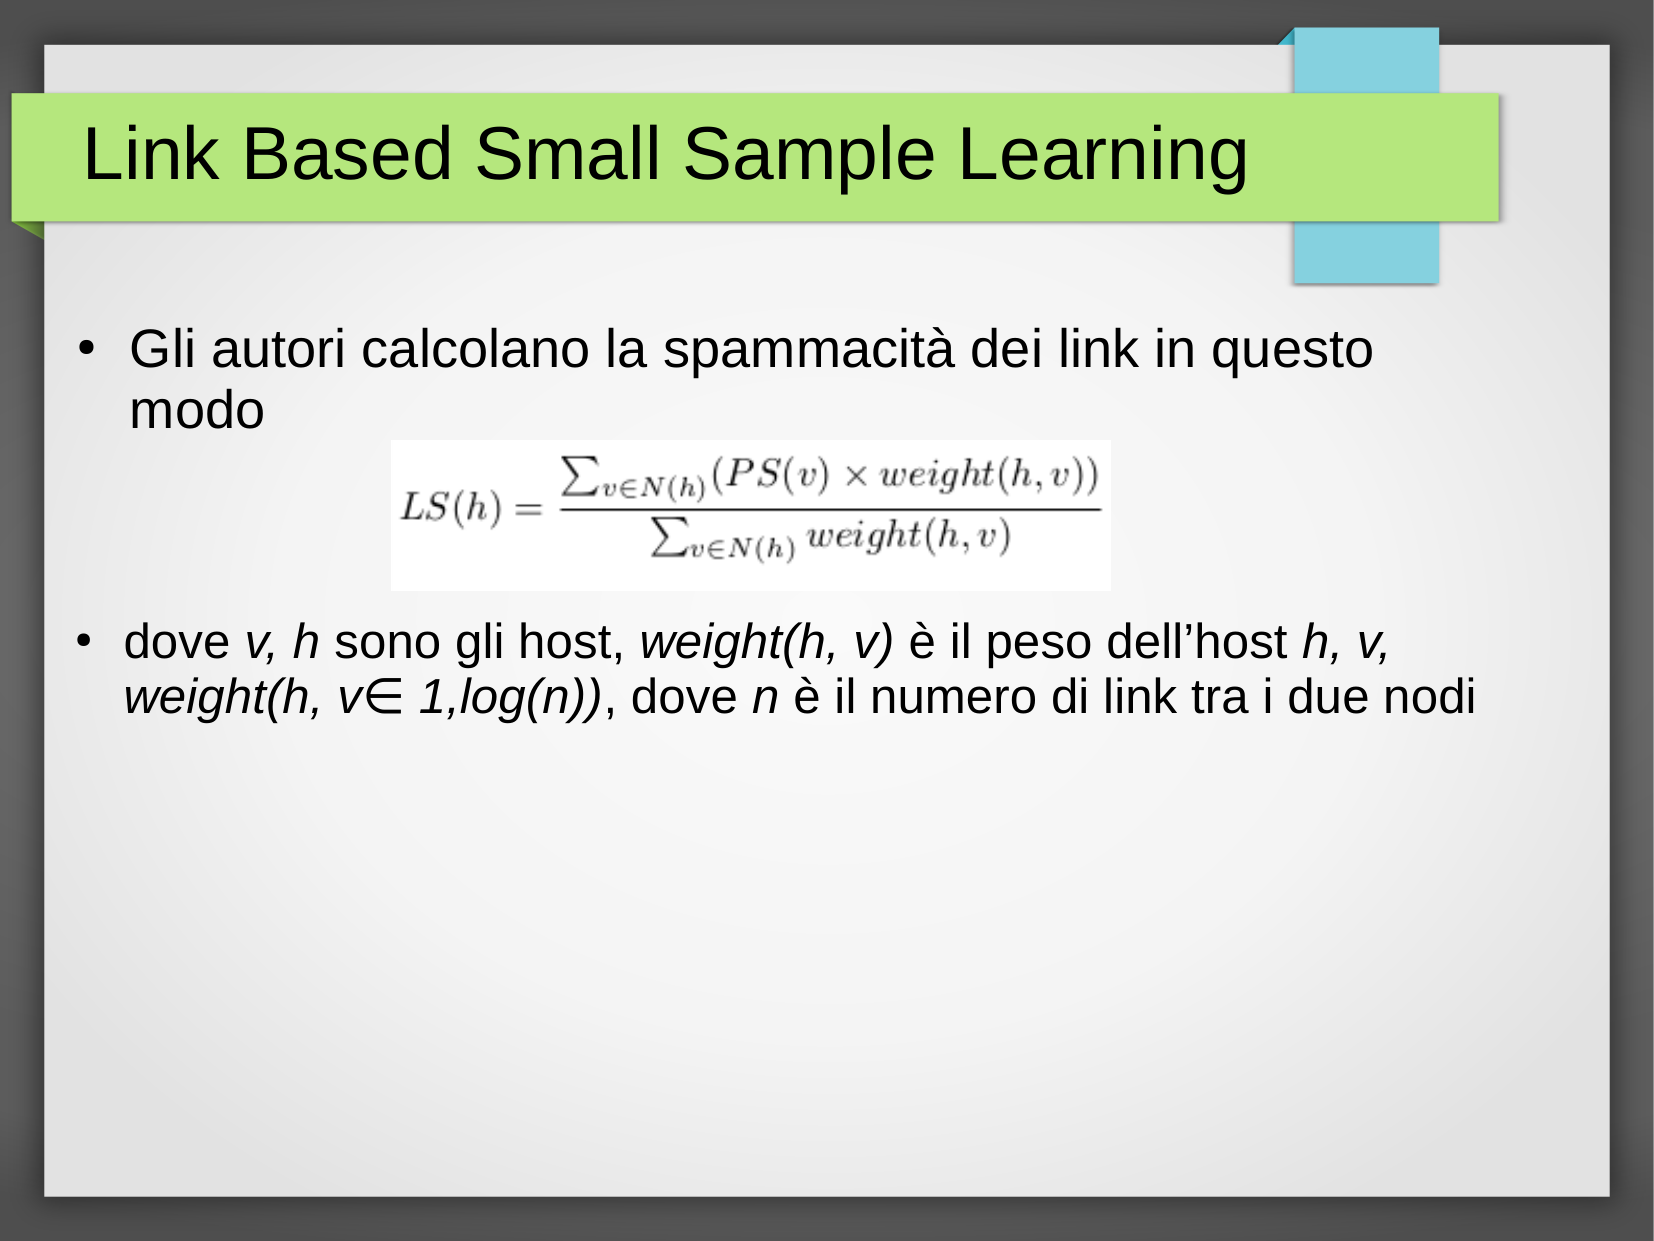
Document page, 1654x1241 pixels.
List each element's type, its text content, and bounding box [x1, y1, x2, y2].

list dove v, h sono gli host, weight(h, v) è il peso dell’host h, v, weight(h, v∈ 1,log(n)), dove n è il numero di link tra i due nodi [59, 614, 1512, 768]
list Gli autori calcolano la spammacità dei link in questo modo [59, 318, 1512, 473]
picture [0, 0, 1654, 1241]
title Link Based Small Sample Learning [82, 94, 1264, 213]
